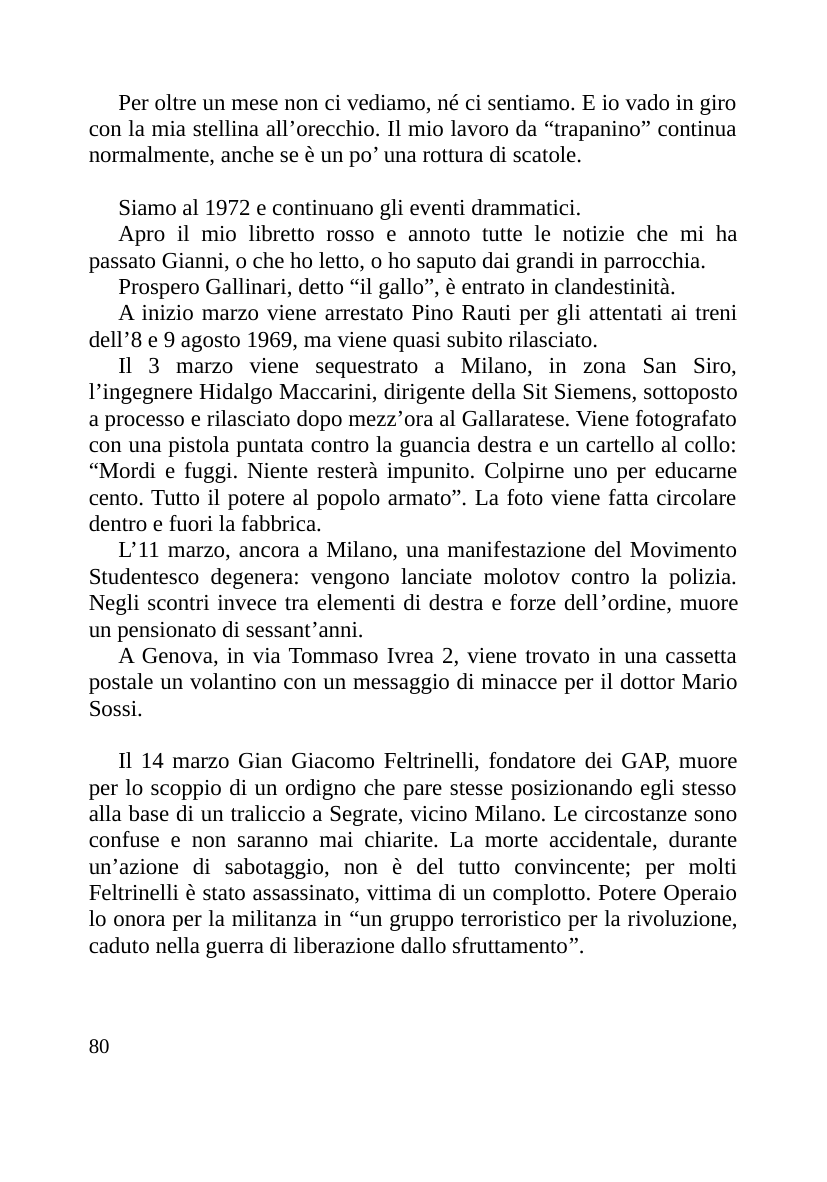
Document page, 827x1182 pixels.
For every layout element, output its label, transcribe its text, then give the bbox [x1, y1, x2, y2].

text Siamo al 1972 e continuano gli eventi drammatici. [88, 194, 738, 220]
text Apro il mio libretto rosso e annoto tutte le notizie che mi ha passato Gianni, o che ho letto, o ho saputo dai grandi in parrocchia. [88, 220, 738, 273]
text Per oltre un mese non ci vediamo, né ci sentiamo. E io vado in giro con la mia stellina all’orecchio. Il mio lavoro da “trapanino” continua normalmente, anche se è un po’ una rottura di scatole. [88, 88, 738, 168]
text Il 3 marzo viene sequestrato a Milano, in zona San Siro, l’ingegnere Hidalgo Maccarini, dirigente della Sit Siemens, sottoposto a processo e rilasciato dopo mezz’ora al Gallaratese. Viene fotografato con una pistola puntata contro la guancia destra e un cartello al collo: “Mordi e fuggi. Niente resterà impunito. Colpirne uno per educarne cento. Tutto il potere al popolo armato”. La foto viene fatta circolare dentro e fuori la fabbrica. [88, 352, 738, 537]
text Prospero Gallinari, detto “il gallo”, è entrato in clandestinità. [88, 273, 738, 299]
text L’11 marzo, ancora a Milano, una manifestazione del Movimento Studentesco degenera: vengono lanciate molotov contro la polizia. Negli scontri invece tra elementi di destra e forze dell’ordine, muore un pensionato di sessant’anni. [88, 537, 738, 642]
text A inizio marzo viene arrestato Pino Rauti per gli attentati ai treni dell’8 e 9 agosto 1969, ma viene quasi subito rilasciato. [88, 299, 738, 352]
text A Genova, in via Tommaso Ivrea 2, viene trovato in una cassetta postale un volantino con un messaggio di minacce per il dottor Mario Sossi. [88, 642, 738, 721]
text Il 14 marzo Gian Giacomo Feltrinelli, fondatore dei GAP, muore per lo scoppio di un ordigno che pare stesse posizionando egli stesso alla base di un traliccio a Segrate, vicino Milano. Le circostanze sono confuse e non saranno mai chiarite. La morte accidentale, durante un’azione di sabotaggio, non è del tutto convincente; per molti Feltrinelli è stato assassinato, vittima di un complotto. Potere Operaio lo onora per la militanza in “un gruppo terroristico per la rivoluzione, caduto nella guerra di liberazione dallo sfruttamento”. [88, 747, 738, 958]
